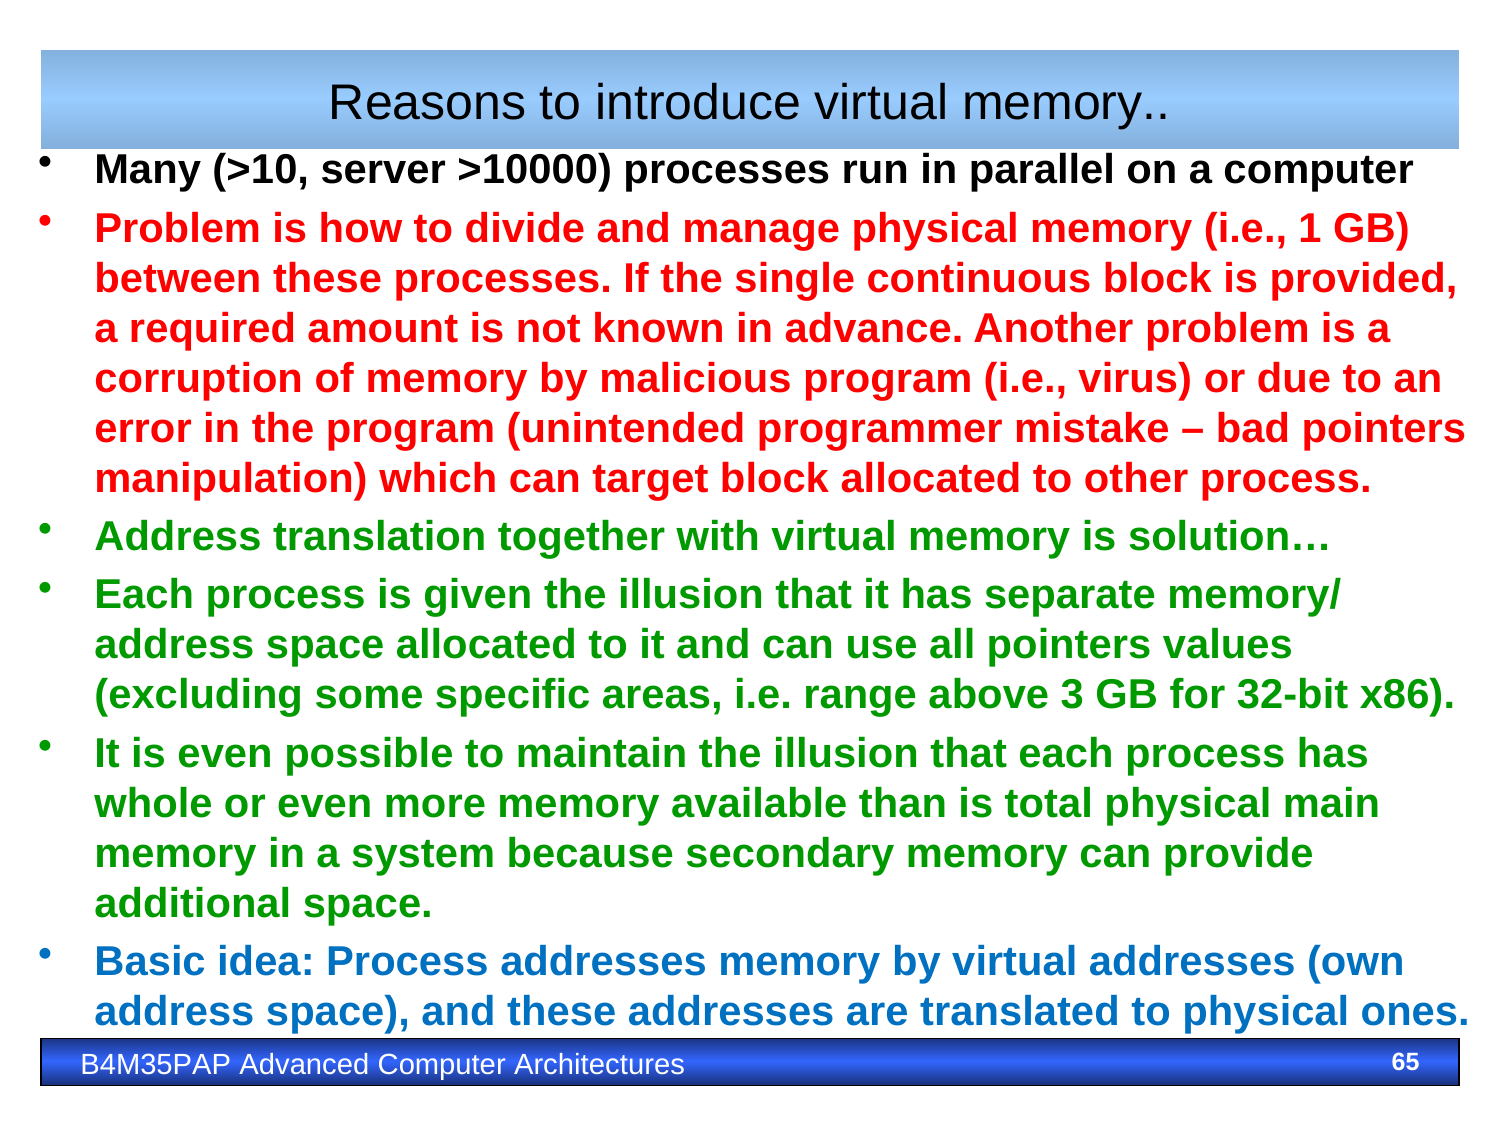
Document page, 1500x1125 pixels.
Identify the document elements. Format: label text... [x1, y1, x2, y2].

text_box Many (>10, server >10000) processes run in parallel on a computer Problem is how to divide and manage physical memory (i.e., 1 GB) between these processes. If the single continuous block is provided, a required amount is not known in advance. Another problem is a corruption of memory by malicious program (i.e., virus) or due to an error in the program (unintended programmer mistake – bad pointers manipulation) which can target block allocated to other process. Address translation together with virtual memory is solution… Each process is given the illusion that it has separate memory/ address space allocated to it and can use all pointers values (excluding some specific areas, i.e. range above 3 GB for 32-bit x86). It is even possible to maintain the illusion that each process has whole or even more memory available than is total physical main memory in a system because secondary memory can provide additional space. Basic idea: Process addresses memory by virtual addresses (own address space), and these addresses are translated to physical ones. [23, 134, 1489, 991]
title Reasons to introduce virtual memory.. [41, 50, 1459, 134]
